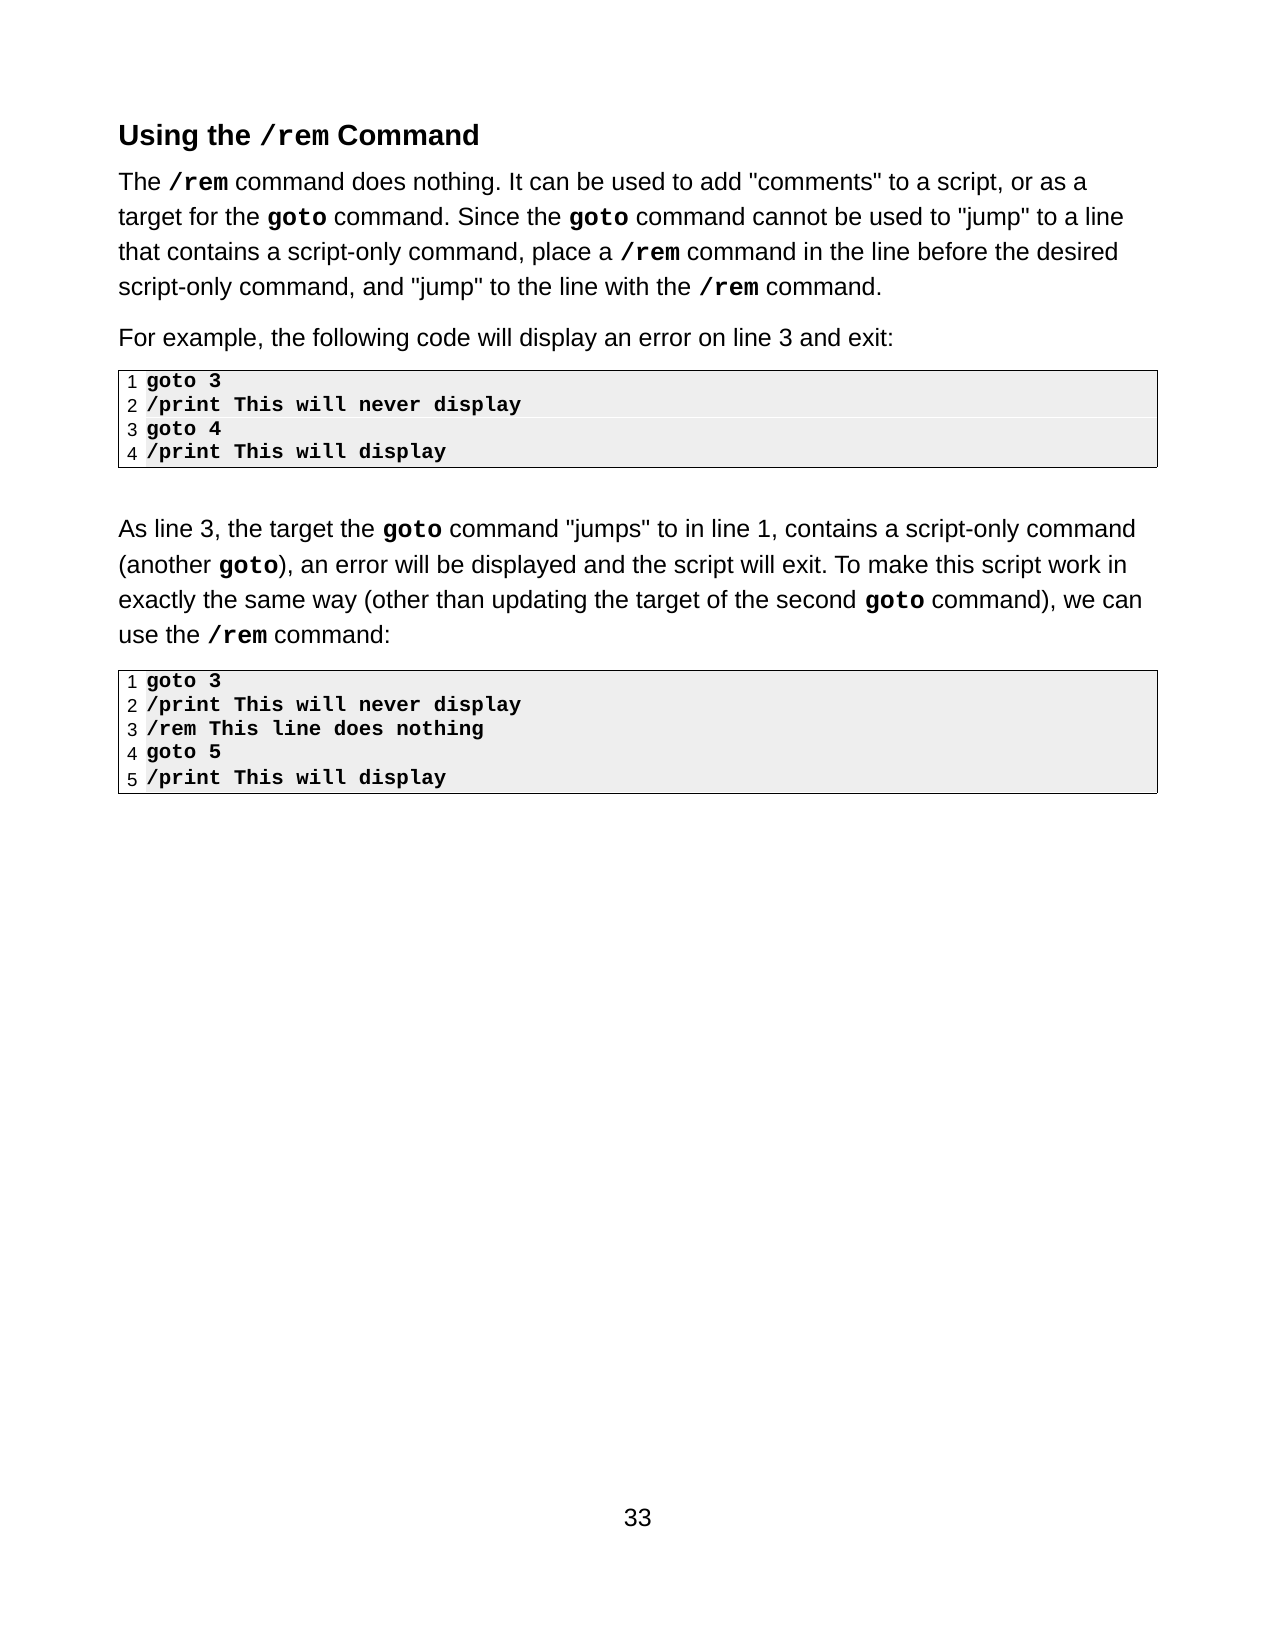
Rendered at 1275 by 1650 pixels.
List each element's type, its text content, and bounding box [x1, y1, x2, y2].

table_cell 3 [119, 718, 146, 741]
table_cell goto 4 [146, 418, 1157, 441]
subtitle Using the /rem Command [118, 118, 1157, 154]
text As line 3, the target the goto command "jumps" to in line 1, contains a script-only command (another goto), an error will be displayed and the script will exit. To make this script work in exactly the same way (other than updating the target of the second goto command), we can use the /rem command: [118, 514, 1157, 651]
table_header 1 [119, 371, 146, 394]
table_cell 2 [119, 694, 146, 718]
table_cell 3 [119, 418, 146, 441]
table_cell /print This will never display [146, 394, 1157, 417]
text For example, the following code will display an error on line 3 and exit: [118, 322, 1157, 351]
table_cell 2 [119, 394, 146, 417]
table_cell 4 [119, 441, 146, 467]
table_cell /rem This line does nothing [146, 718, 1157, 741]
table_cell goto 5 [146, 741, 1157, 767]
table_header 1 [119, 671, 146, 694]
table_cell 5 [119, 767, 146, 792]
table_header goto 3 [146, 371, 1157, 394]
table_cell /print This will display [146, 767, 1157, 792]
table_header goto 3 [146, 671, 1157, 694]
text The /rem command does nothing. It can be used to add "comments" to a script, or as a target for the goto command. Since the goto command cannot be used to "jump" to a line that contains a script-only command, place a /rem command in the line before the desired script-only command, and "jump" to the line with the /rem command. [118, 167, 1157, 303]
table_cell /print This will display [146, 441, 1157, 467]
table_cell 4 [119, 741, 146, 767]
table_cell /print This will never display [146, 694, 1157, 718]
